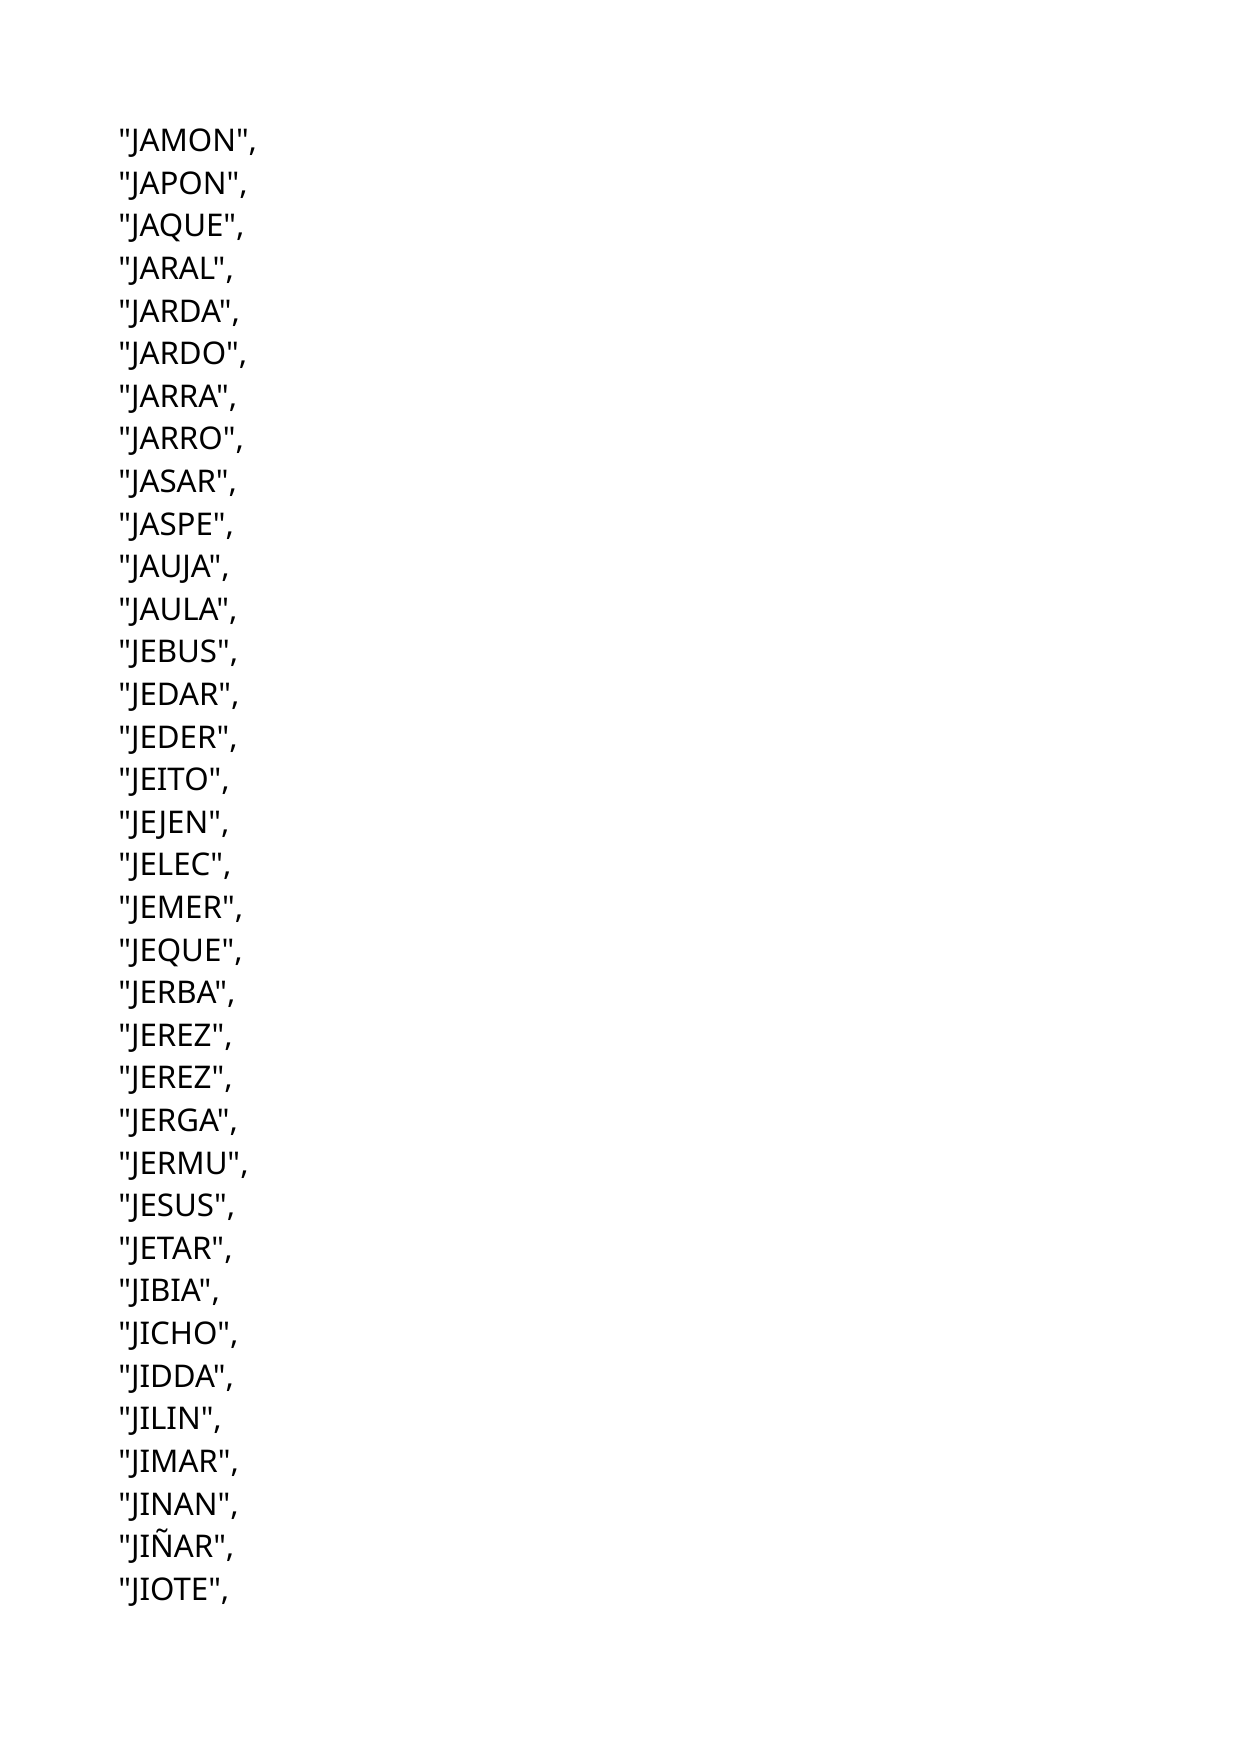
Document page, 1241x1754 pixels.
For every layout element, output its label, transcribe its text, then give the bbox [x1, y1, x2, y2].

text "JASPE", [118, 502, 1122, 544]
text "JARAL", [118, 246, 1122, 288]
text "JIOTE", [118, 1567, 1122, 1609]
text "JEREZ", [118, 1055, 1122, 1098]
text "JARDA", [118, 288, 1122, 331]
text "JARDO", [118, 331, 1122, 374]
text "JIDDA", [118, 1354, 1122, 1396]
text "JIMAR", [118, 1439, 1122, 1481]
text "JILIN", [118, 1396, 1122, 1439]
text "JAPON", [118, 161, 1122, 203]
text "JASAR", [118, 459, 1122, 502]
text "JESUS", [118, 1183, 1122, 1226]
text "JIBIA", [118, 1268, 1122, 1311]
text "JAUJA", [118, 544, 1122, 587]
text "JICHO", [118, 1311, 1122, 1354]
text "JEJEN", [118, 800, 1122, 842]
text "JETAR", [118, 1226, 1122, 1268]
text "JERMU", [118, 1141, 1122, 1183]
text "JEDAR", [118, 672, 1122, 714]
text "JELEC", [118, 842, 1122, 885]
text "JAULA", [118, 587, 1122, 629]
text "JERGA", [118, 1098, 1122, 1141]
text "JEREZ", [118, 1013, 1122, 1055]
text "JARRA", [118, 374, 1122, 416]
text "JEBUS", [118, 629, 1122, 672]
text "JEMER", [118, 885, 1122, 928]
text "JEITO", [118, 757, 1122, 800]
text "JERBA", [118, 970, 1122, 1013]
text "JAQUE", [118, 203, 1122, 246]
text "JIÑAR", [118, 1524, 1122, 1567]
text "JEDER", [118, 714, 1122, 757]
text "JARRO", [118, 416, 1122, 459]
text "JAMON", [118, 118, 1122, 161]
text "JINAN", [118, 1481, 1122, 1524]
text "JEQUE", [118, 928, 1122, 970]
